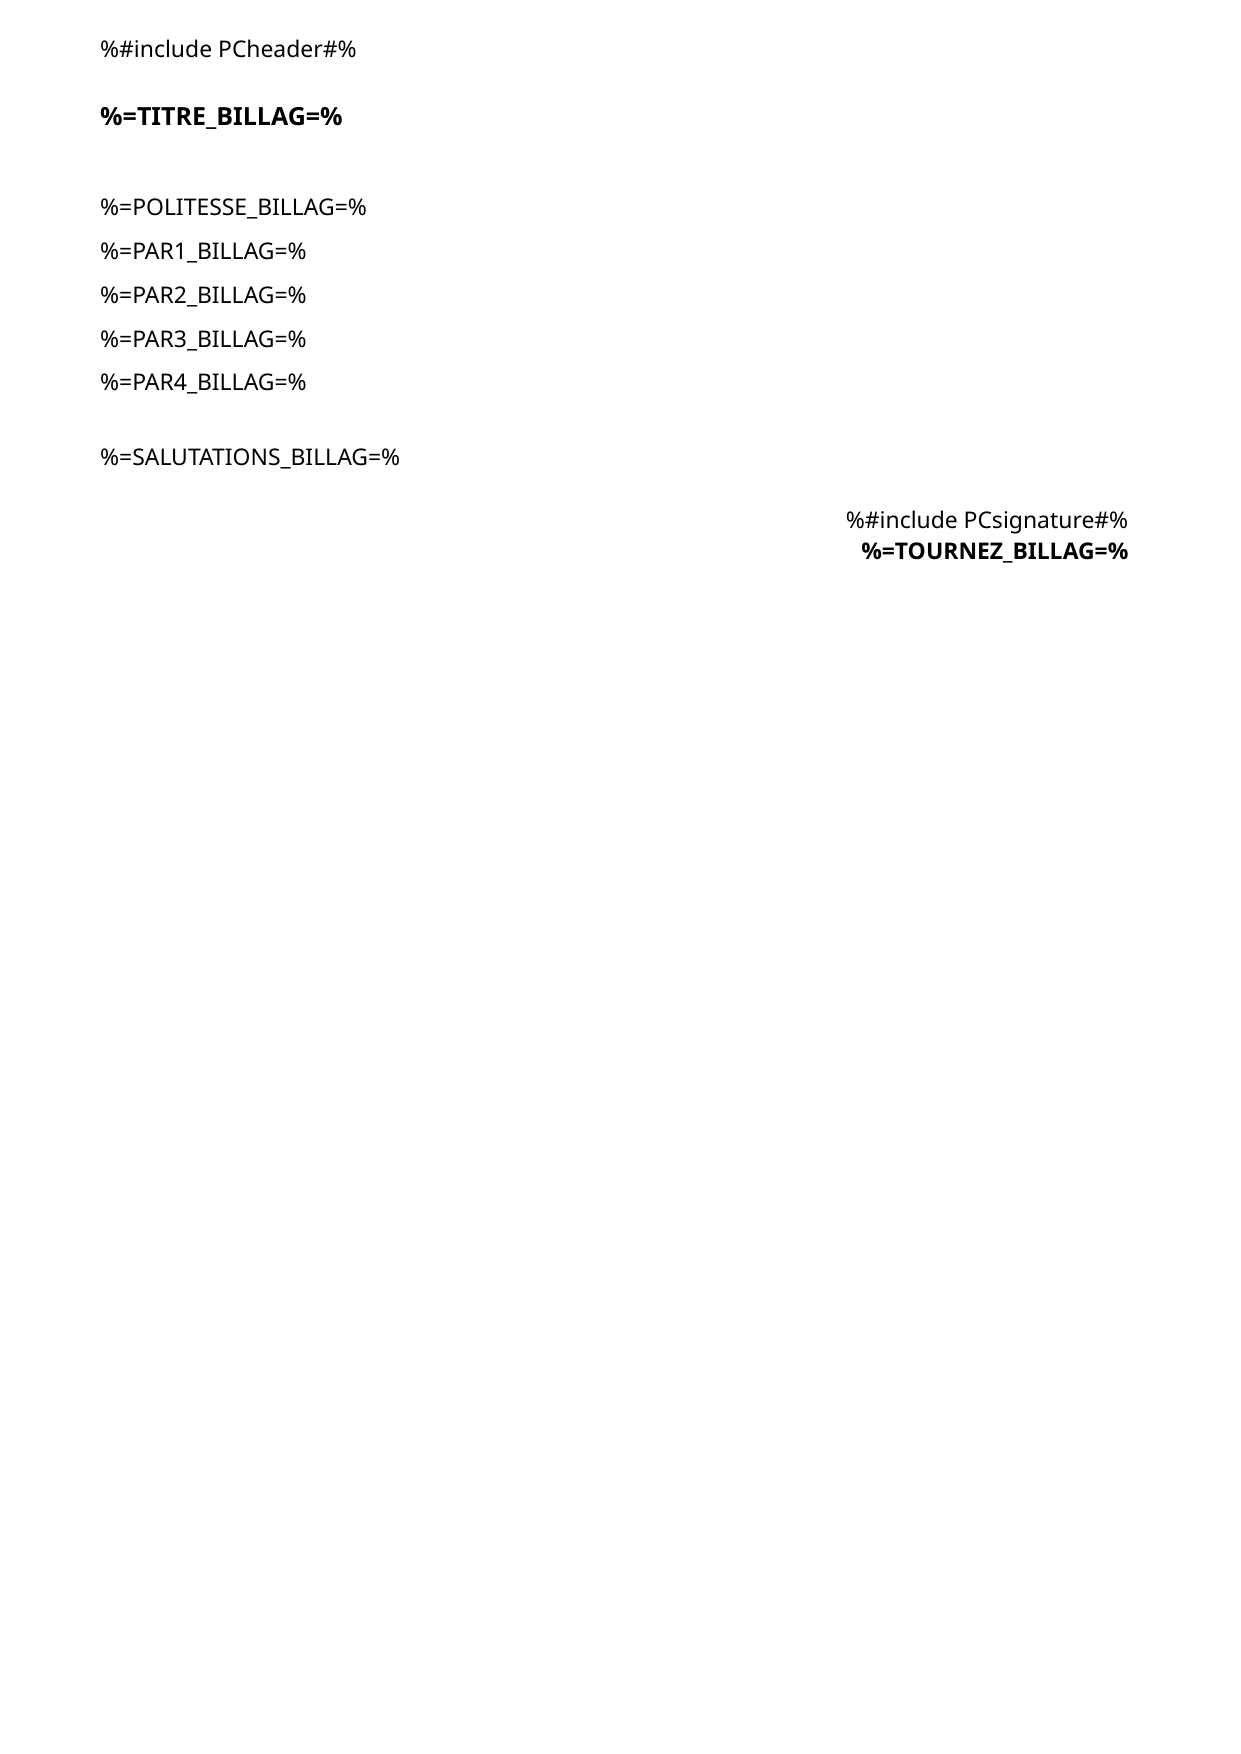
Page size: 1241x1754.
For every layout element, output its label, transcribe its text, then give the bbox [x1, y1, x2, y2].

text %=PAR3_BILLAG=% [100, 322, 1128, 354]
text %#include PCheader#% [100, 33, 1128, 64]
text %=PAR4_BILLAG=% [100, 366, 1128, 397]
text %=PAR1_BILLAG=% [100, 235, 1128, 266]
text %=TITRE_BILLAG=% [100, 98, 1128, 132]
text %=POLITESSE_BILLAG=% [100, 191, 1128, 222]
text %#include PCsignature#% [100, 504, 1128, 535]
text %=SALUTATIONS_BILLAG=% [100, 441, 1128, 472]
text %=TOURNEZ_BILLAG=% [100, 535, 1128, 566]
text %=PAR2_BILLAG=% [100, 279, 1128, 310]
